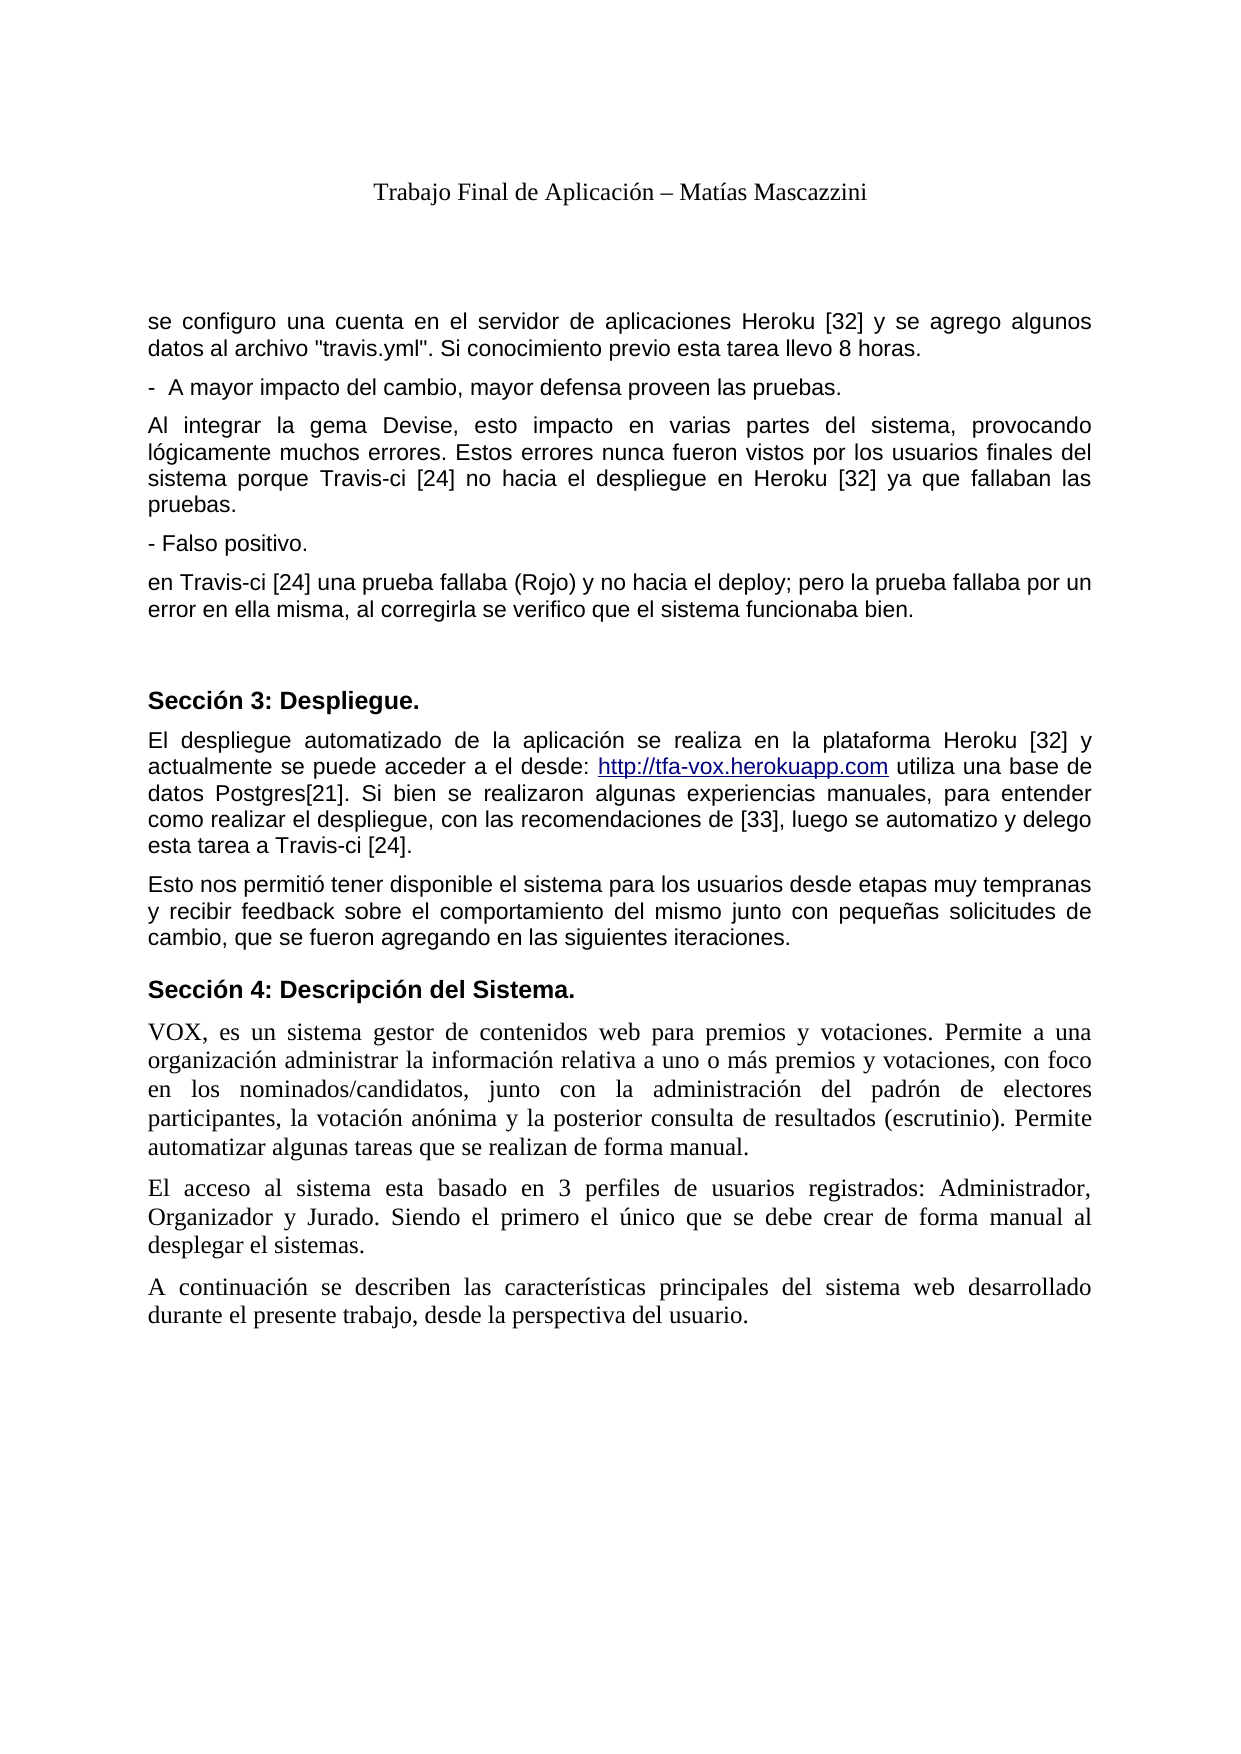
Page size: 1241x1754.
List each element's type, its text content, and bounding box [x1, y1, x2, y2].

text en Travis-ci [24] una prueba fallaba (Rojo) y no hacia el deploy; pero la prueba fallaba por un error en ella misma, al corregirla se verifico que el sistema funcionaba bien. [148, 569, 1093, 622]
text A continuación se describen las características principales del sistema web desarrollado durante el presente trabajo, desde la perspectiva del usuario. [148, 1272, 1093, 1329]
text VOX, es un sistema gestor de contenidos web para premios y votaciones. Permite a una organización administrar la información relativa a uno o más premios y votaciones, con foco en los nominados/candidatos, junto con la administración del padrón de electores participantes, la votación anónima y la posterior consulta de resultados (escrutinio). Permite automatizar algunas tareas que se realizan de forma manual. [148, 1017, 1093, 1160]
text Esto nos permitió tener disponible el sistema para los usuarios desde etapas muy tempranas y recibir feedback sobre el comportamiento del mismo junto con pequeñas solicitudes de cambio, que se fueron agregando en las siguientes iteraciones. [148, 871, 1093, 950]
text - A mayor impacto del cambio, mayor defensa proveen las pruebas. [148, 373, 1093, 400]
text se configuro una cuenta en el servidor de aplicaciones Heroku [32] y se agrego algunos datos al archivo "travis.yml". Si conocimiento previo esta tarea llevo 8 horas. [148, 308, 1093, 361]
text - Falso positivo. [148, 530, 1093, 557]
text Al integrar la gema Devise, esto impacto en varias partes del sistema, provocando lógicamente muchos errores. Estos errores nunca fueron vistos por los usuarios finales del sistema porque Travis-ci [24] no hacia el despliegue en Heroku [32] ya que fallaban las pruebas. [148, 412, 1093, 518]
text El despliegue automatizado de la aplicación se realiza en la plataforma Heroku [32] y actualmente se puede acceder a el desde: http://tfa-vox.herokuapp.com utiliza una base de datos Postgres[21]. Si bien se realizaron algunas experiencias manuales, para entender como realizar el despliegue, con las recomendaciones de [33], luego se automatizo y delego esta tarea a Travis-ci [24]. [148, 727, 1093, 859]
text El acceso al sistema esta basado en 3 perfiles de usuarios registrados: Administrador, Organizador y Jurado. Siendo el primero el único que se debe crear de forma manual al desplegar el sistemas. [148, 1173, 1093, 1259]
subtitle Sección 3: Despliegue. [148, 686, 1093, 714]
subtitle Sección 4: Descripción del Sistema. [148, 975, 1093, 1004]
